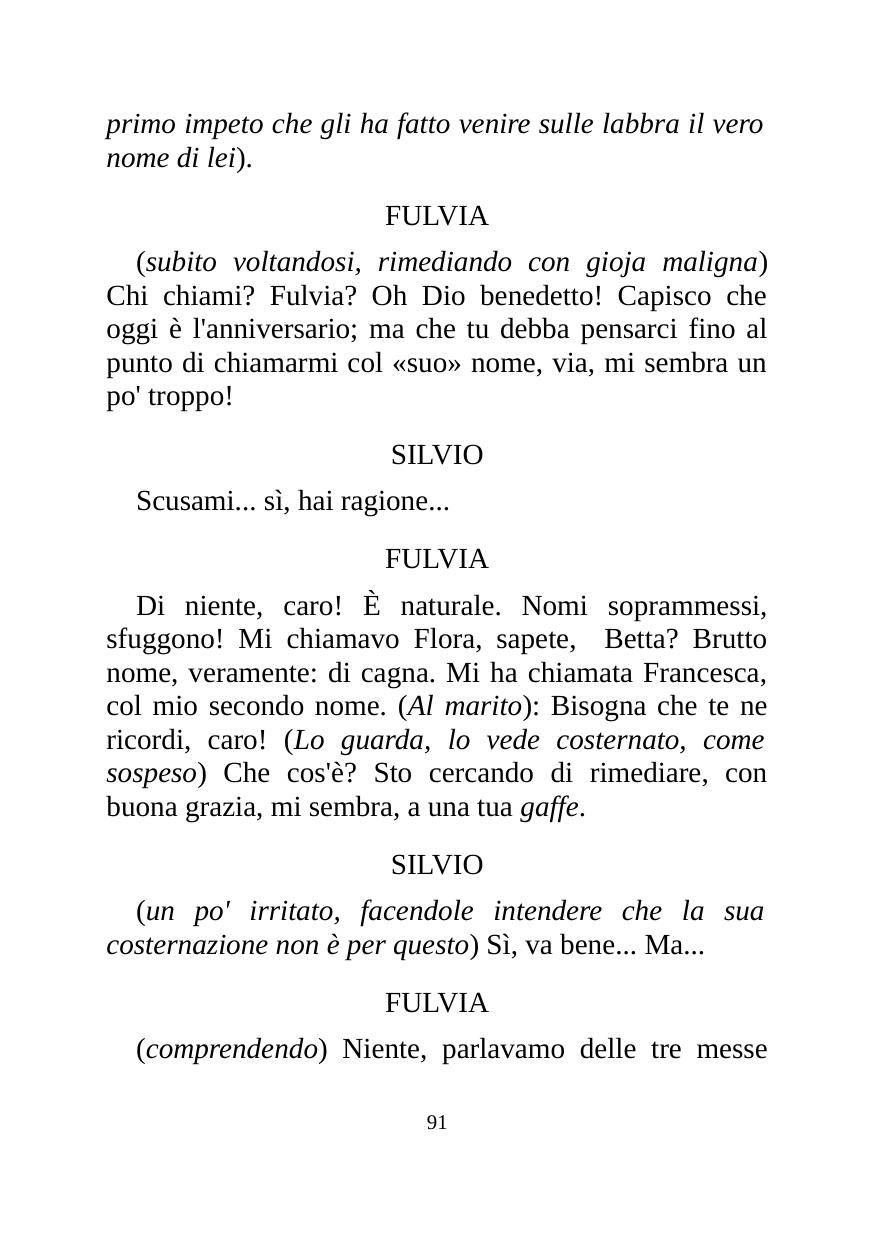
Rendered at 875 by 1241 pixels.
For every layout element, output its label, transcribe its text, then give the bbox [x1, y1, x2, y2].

text Di niente, caro! È naturale. Nomi soprammessi, sfuggono! Mi chiamavo Flora, sapete, Betta? Brutto nome, veramente: di cagna. Mi ha chiamata Francesca, col mio secondo nome. (Al marito): Bisogna che te ne ricordi, caro! (Lo guarda, lo vede costernato, come sospeso) Che cos'è? Sto cercando di rimediare, con buona grazia, mi sembra, a una tua gaffe. [106, 588, 768, 822]
text (subito voltandosi, rimediando con gioja maligna) Chi chiami? Fulvia? Oh Dio benedetto! Capisco che oggi è l'anniversario; ma che tu debba pensarci fino al punto di chiamarmi col «suo» nome, via, mi sembra un po' troppo! [106, 244, 768, 412]
text SILVIO [106, 437, 768, 471]
text FULVIA [106, 986, 768, 1019]
text FULVIA [106, 542, 768, 575]
text Scusami... sì, hai ragione... [106, 483, 768, 517]
text (comprendendo) Niente, parlavamo delle tre messe [106, 1032, 768, 1065]
text primo impeto che gli ha fatto venire sulle labbra il vero nome di lei). [106, 106, 768, 173]
text FULVIA [106, 198, 768, 232]
text (un po' irritato, facendole intendere che la sua costernazione non è per questo) Sì, va bene... Ma... [106, 893, 768, 961]
text SILVIO [106, 847, 768, 881]
